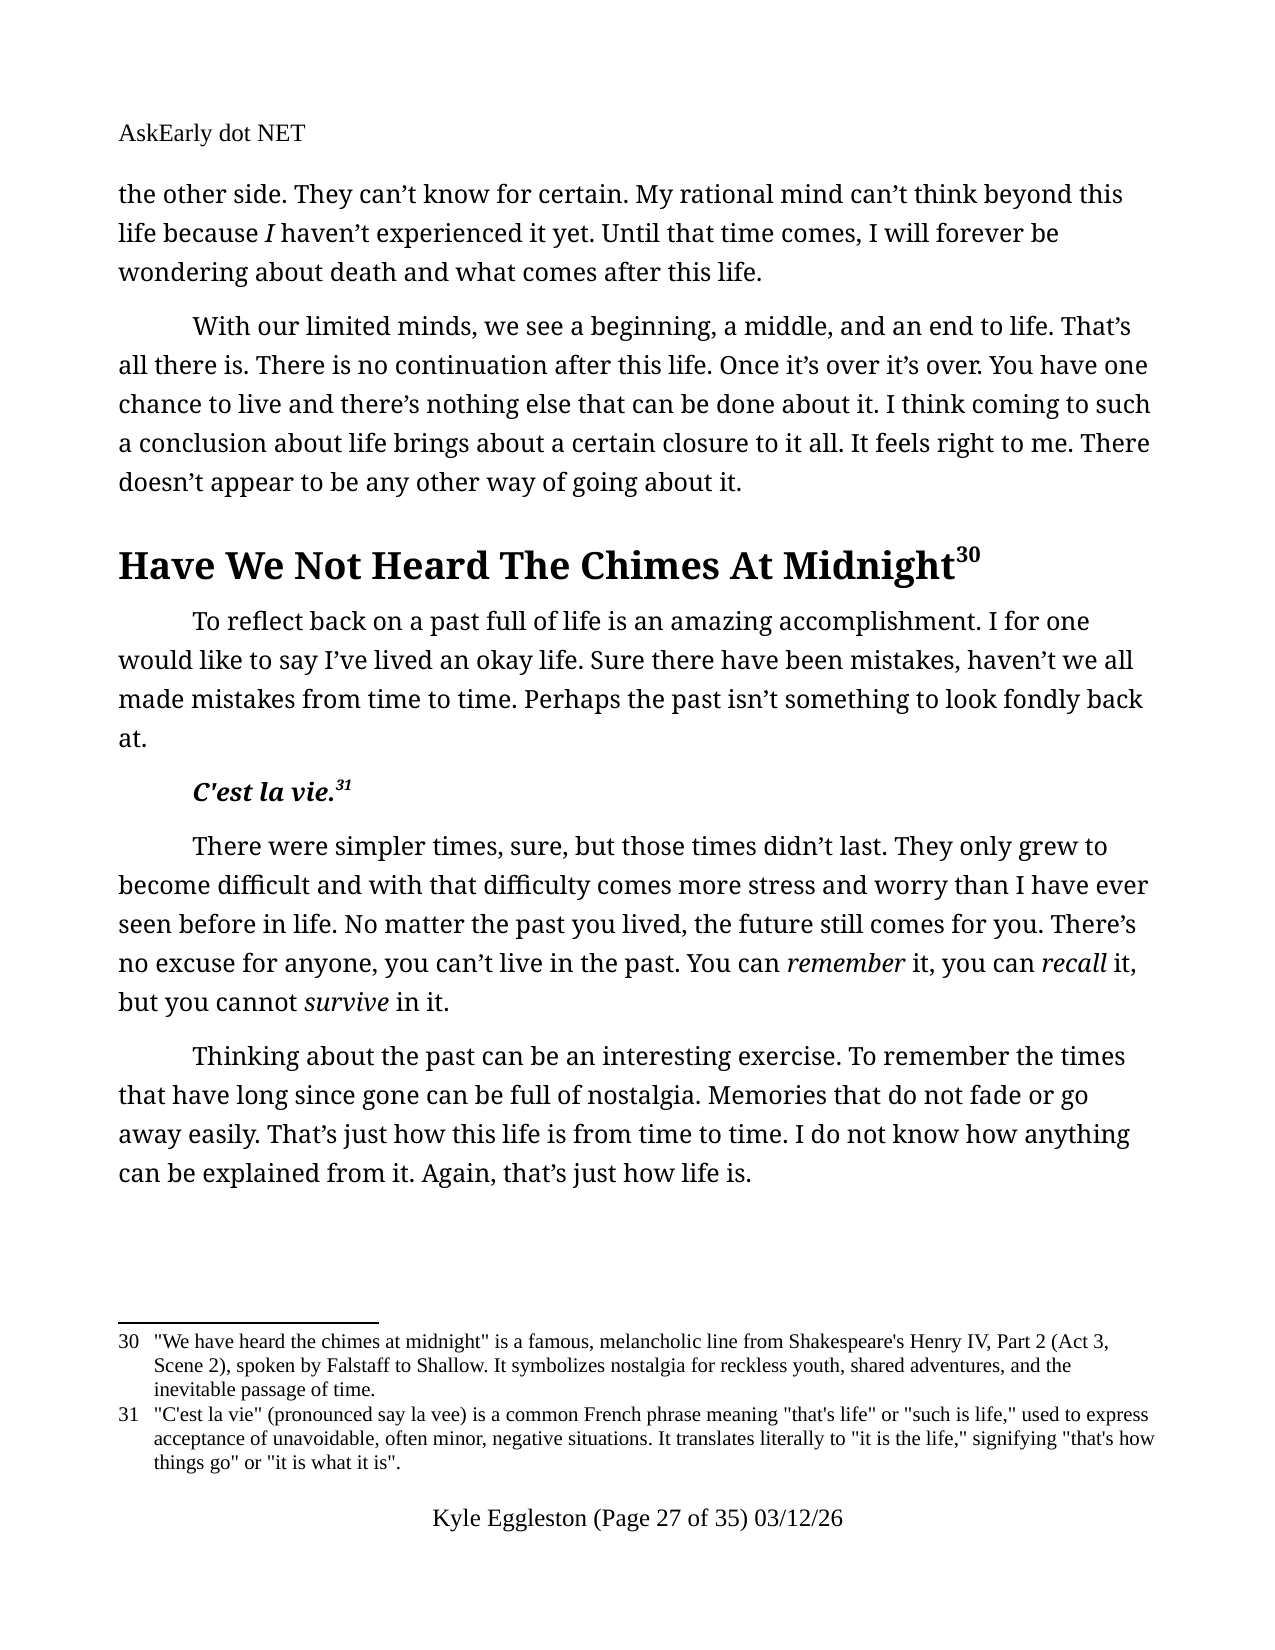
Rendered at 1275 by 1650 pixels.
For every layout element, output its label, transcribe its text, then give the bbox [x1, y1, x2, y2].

subtitle Have We Not Heard The Chimes At Midnight [118, 540, 1157, 591]
text C'est la vie. [118, 774, 1157, 808]
text "C'est la vie" (pronounced say la vee) is a common French phrase meaning "that's life" or "such is life," used to express acceptance of unavoidable, often minor, negative situations. It translates literally to "it is the life," signifying "that's how things go" or "it is what it is". [118, 1401, 1157, 1474]
text "We have heard the chimes at midnight" is a famous, melancholic line from Shakespeare's Henry IV, Part 2 (Act 3, Scene 2), spoken by Falstaff to Shallow. It symbolizes nostalgia for reckless youth, shared adventures, and the inevitable passage of time. [118, 1329, 1157, 1401]
text With our limited minds, we see a beginning, a middle, and an end to life. That’s all there is. There is no continuation after this life. Once it’s over it’s over. You have one chance to live and there’s nothing else that can be done about it. I think coming to such a conclusion about life brings about a certain closure to it all. It feels right to me. There doesn’t appear to be any other way of going about it. [118, 308, 1157, 499]
text To reflect back on a past full of life is an amazing accomplishment. I for one would like to say I’ve lived an okay life. Sure there have been mistakes, haven’t we all made mistakes from time to time. Perhaps the past isn’t something to look fondly back at. [118, 603, 1157, 755]
text the other side. They can’t know for certain. My rational mind can’t think beyond this life because I haven’t experienced it yet. Until that time comes, I will forever be wondering about death and what comes after this life. [118, 176, 1157, 289]
text There were simpler times, sure, but those times didn’t last. They only grew to become difficult and with that difficulty comes more stress and worry than I have ever seen before in life. No matter the past you lived, the future still comes for you. There’s no excuse for anyone, you can’t live in the past. You can remember it, you can recall it, but you cannot survive in it. [118, 828, 1157, 1019]
text Thinking about the past can be an interesting exercise. To remember the times that have long since gone can be full of nostalgia. Memories that do not fade or go away easily. That’s just how this life is from time to time. I do not know how anything can be explained from it. Again, that’s just how life is. [118, 1039, 1157, 1190]
